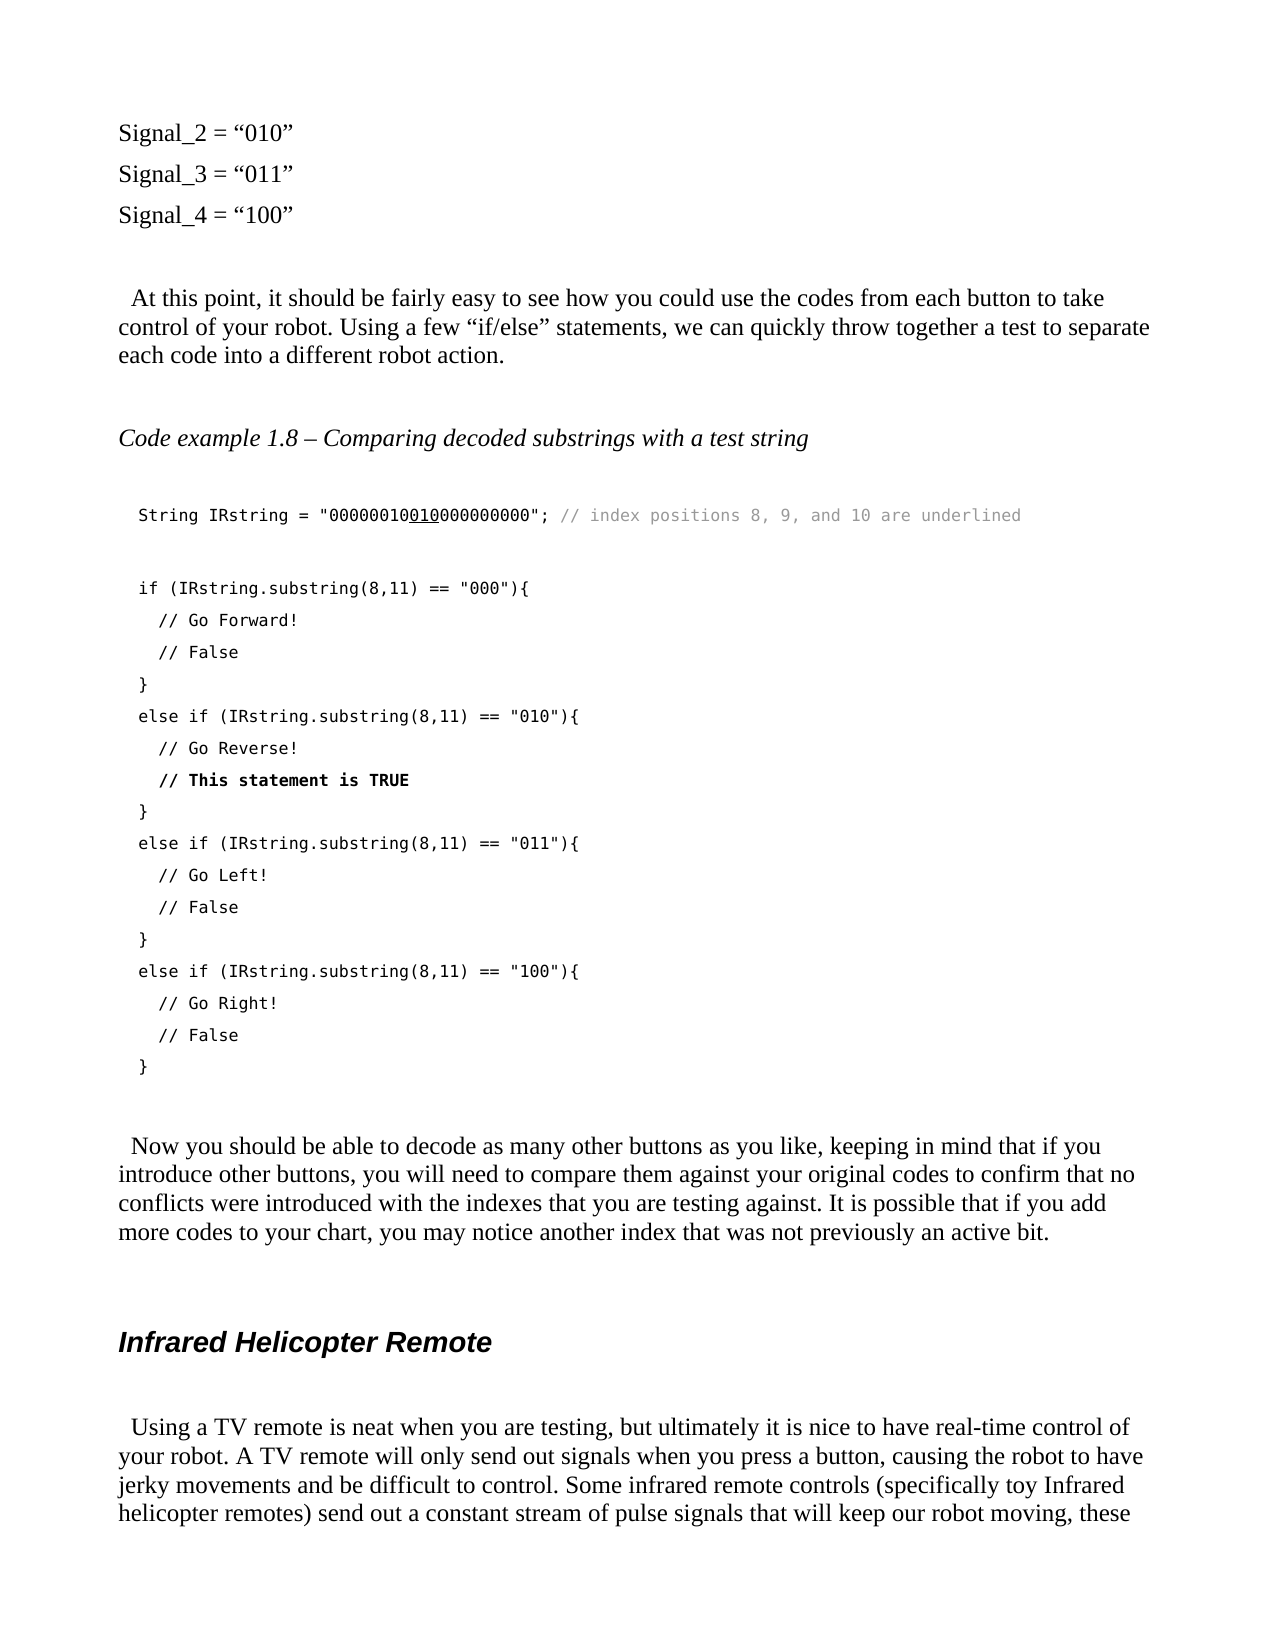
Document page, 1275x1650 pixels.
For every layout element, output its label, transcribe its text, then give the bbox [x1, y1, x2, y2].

subtitle Infrared Helicopter Remote [118, 1324, 1157, 1358]
text Signal_3 = “011” [118, 159, 1157, 188]
text At this point, it should be fairly easy to see how you could use the codes from each button to take control of your robot. Using a few “if/else” statements, we can quickly throw together a test to separate each code into a different robot action. [118, 283, 1157, 369]
text // False [118, 898, 1157, 917]
text String IRstring = "00000010010000000000"; // index positions 8, 9, and 10 are underlined [118, 506, 1157, 525]
text // Go Right! [118, 993, 1157, 1013]
text Signal_2 = “010” [118, 118, 1157, 147]
text Now you should be able to decode as many other buttons as you like, keeping in mind that if you introduce other buttons, you will need to compare them against your original codes to confirm that no conflicts were introduced with the indexes that you are testing against. It is possible that if you add more codes to your chart, you may notice another index that was not previously an active bit. [118, 1131, 1157, 1246]
text // False [118, 643, 1157, 662]
text Code example 1.8 – Comparing decoded substrings with a test string [118, 423, 1157, 452]
text if (IRstring.substring(8,11) == "000"){ [118, 579, 1157, 598]
text Signal_4 = “100” [118, 201, 1157, 229]
text else if (IRstring.substring(8,11) == "010"){ [118, 707, 1157, 726]
text // False [118, 1025, 1157, 1045]
text else if (IRstring.substring(8,11) == "100"){ [118, 962, 1157, 981]
text } [118, 930, 1157, 949]
text } [118, 1057, 1157, 1077]
text // Go Left! [118, 866, 1157, 885]
text } [118, 802, 1157, 822]
text } [118, 675, 1157, 694]
text // Go Reverse! [118, 738, 1157, 758]
text Using a TV remote is neat when you are testing, but ultimately it is nice to have real-time control of your robot. A TV remote will only send out signals when you press a button, causing the robot to have jerky movements and be difficult to control. Some infrared remote controls (specifically toy Infrared helicopter remotes) send out a constant stream of pulse signals that will keep our robot moving, these [118, 1412, 1157, 1527]
text // Go Forward! [118, 611, 1157, 630]
text // This statement is TRUE [118, 770, 1157, 790]
text else if (IRstring.substring(8,11) == "011"){ [118, 834, 1157, 853]
